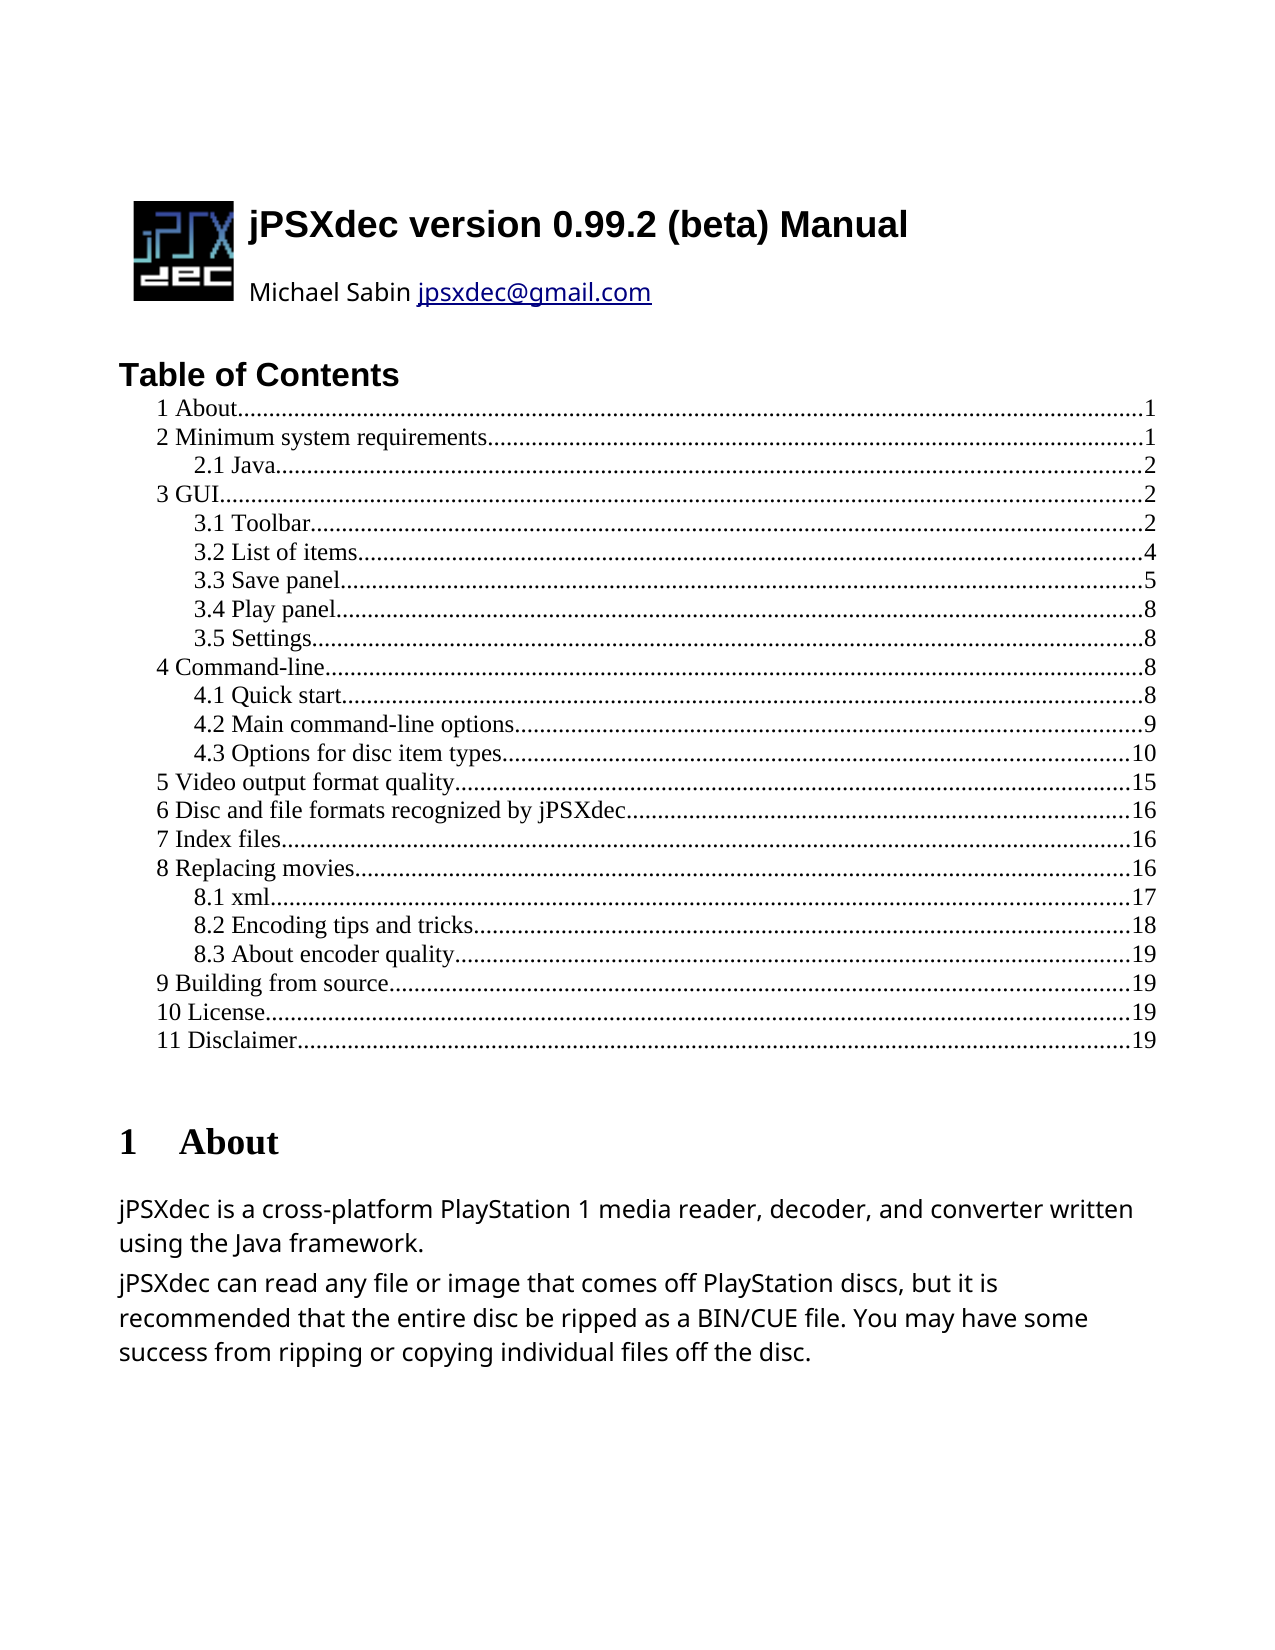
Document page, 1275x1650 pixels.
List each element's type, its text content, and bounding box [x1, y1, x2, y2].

text Michael Sabin jpsxdec@gmail.com [118, 274, 1156, 308]
text jPSXdec can read any file or image that comes off PlayStation discs, but it is recommended that the entire disc be ripped as a BIN/CUE file. You may have some success from ripping or copying individual files off the disc. [118, 1266, 1156, 1368]
text 10 License 19 [118, 997, 1156, 1026]
text jPSXdec is a cross-platform PlayStation 1 media reader, decoder, and converter written using the Java framework. [118, 1192, 1156, 1260]
text 2.1 Java 2 [118, 451, 1156, 479]
text 3.1 Toolbar 2 [118, 508, 1156, 537]
text 8.1 xml 17 [118, 882, 1156, 911]
text 4.2 Main command-line options 9 [118, 709, 1156, 738]
text 4.1 Quick start 8 [118, 681, 1156, 709]
text 3.4 Play panel 8 [118, 594, 1156, 623]
subtitle About [118, 1119, 1156, 1162]
text 6 Disc and file formats recognized by jPSXdec 16 [118, 796, 1156, 824]
text 3.3 Save panel 5 [118, 566, 1156, 594]
title jPSXdec version 0.99.2 (beta) Manual [234, 202, 1156, 245]
picture [133, 201, 234, 301]
text 3.2 List of items 4 [118, 537, 1156, 566]
text 1 About 1 [118, 393, 1156, 422]
text 9 Building from source 19 [118, 968, 1156, 997]
text 3.5 Settings 8 [118, 623, 1156, 652]
text 8 Replacing movies 16 [118, 853, 1156, 882]
text 4 Command-line 8 [118, 652, 1156, 681]
text 11 Disclaimer 19 [118, 1026, 1156, 1054]
text 8.2 Encoding tips and tricks 18 [118, 911, 1156, 939]
text 4.3 Options for disc item types 10 [118, 738, 1156, 767]
text 3 GUI 2 [118, 479, 1156, 508]
text 8.3 About encoder quality 19 [118, 939, 1156, 968]
text 2 Minimum system requirements 1 [118, 422, 1156, 451]
text 5 Video output format quality 15 [118, 767, 1156, 796]
text 7 Index files 16 [118, 824, 1156, 853]
subtitle Table of Contents [118, 354, 1156, 393]
